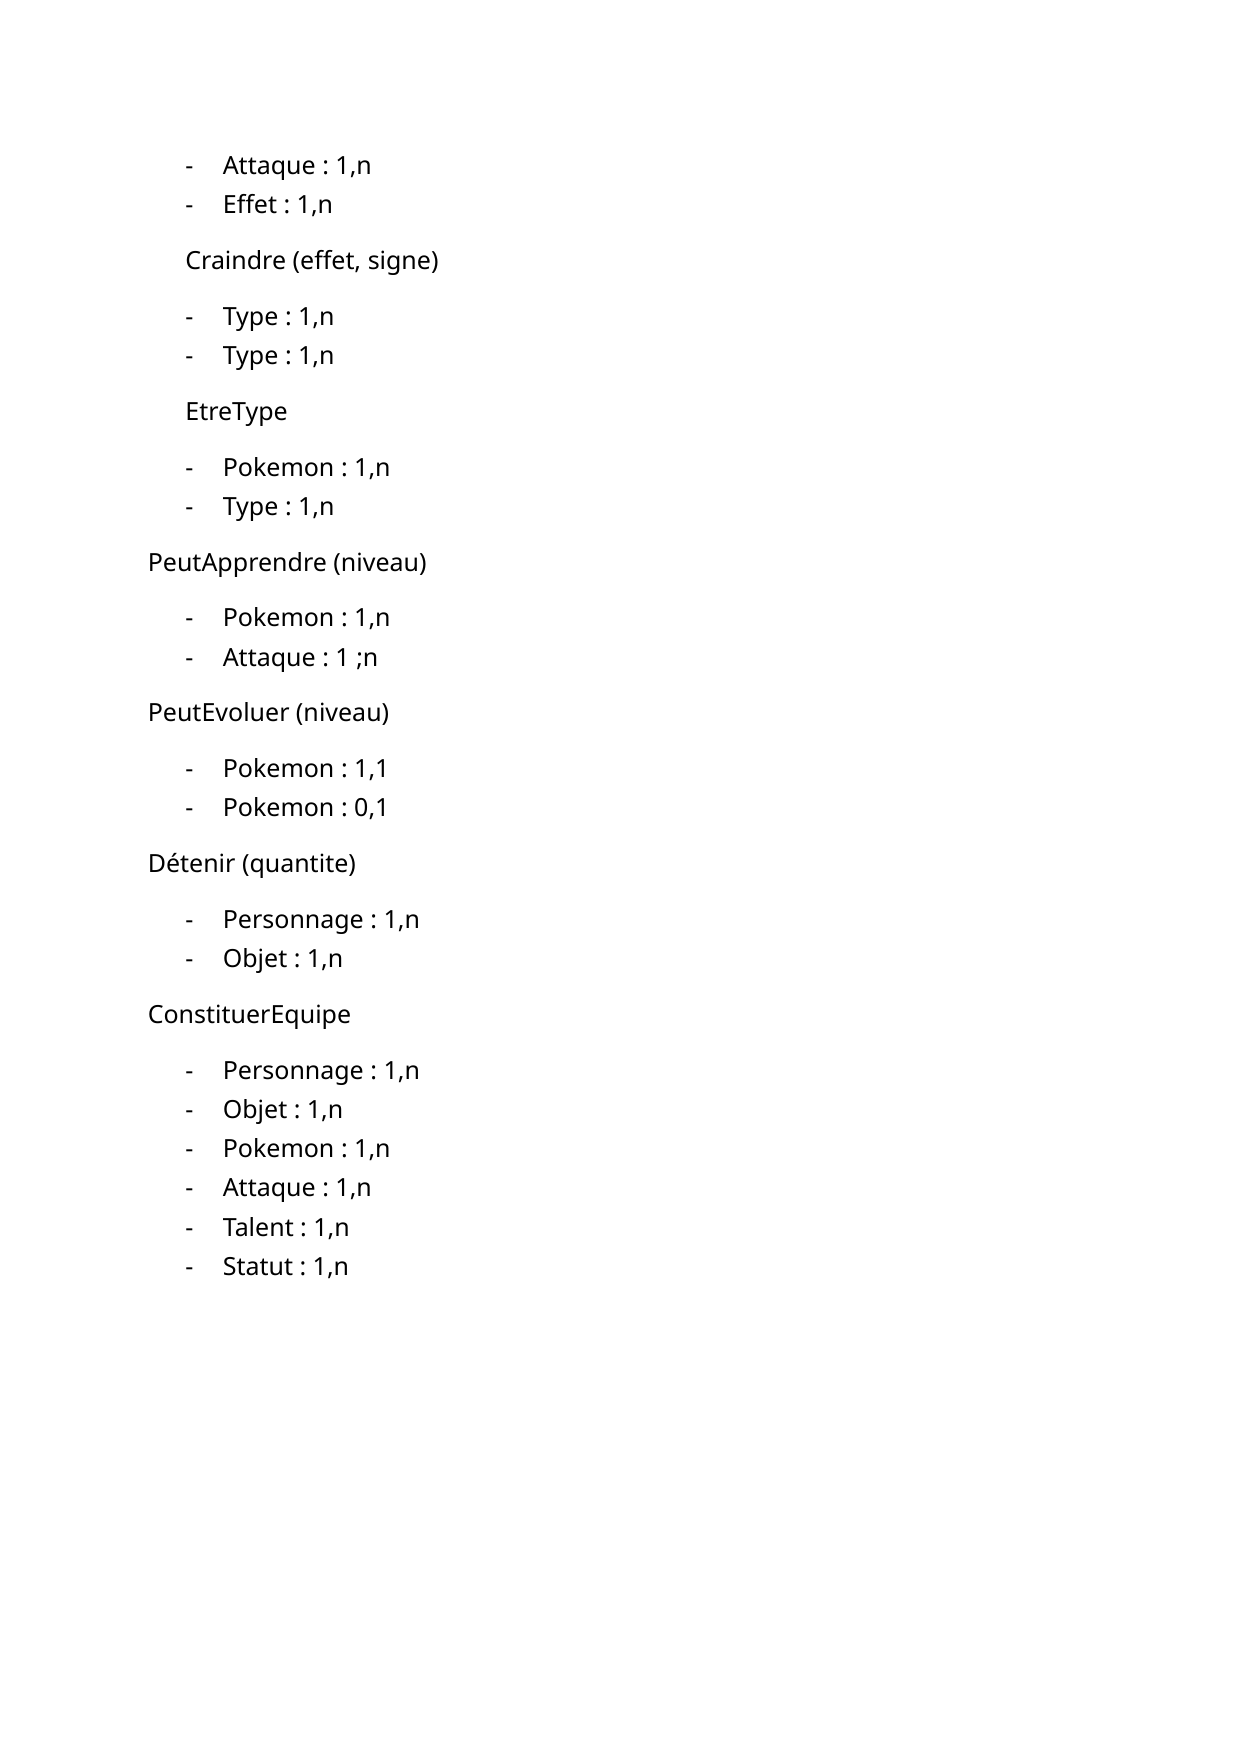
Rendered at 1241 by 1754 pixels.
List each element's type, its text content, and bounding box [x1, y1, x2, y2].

text Craindre (effet, signe) [185, 243, 1093, 277]
list Attaque : 1 ;n [185, 639, 1093, 673]
list Pokemon : 1,n [185, 1131, 1093, 1165]
list Type : 1,n [185, 338, 1093, 372]
text PeutApprendre (niveau) [148, 544, 1093, 578]
text PeutEvoluer (niveau) [148, 695, 1093, 729]
list Attaque : 1,n [185, 1170, 1093, 1204]
text EtreType [185, 393, 1093, 427]
list Pokemon : 1,n [185, 449, 1093, 483]
list Personnage : 1,n [185, 1053, 1093, 1087]
list Statut : 1,n [185, 1248, 1093, 1282]
text Détenir (quantite) [148, 846, 1093, 880]
text ConstituerEquipe [148, 997, 1093, 1031]
list Objet : 1,n [185, 941, 1093, 975]
list Effet : 1,n [185, 187, 1093, 221]
list Type : 1,n [185, 298, 1093, 332]
list Attaque : 1,n [185, 148, 1093, 182]
list Pokemon : 0,1 [185, 790, 1093, 824]
list Talent : 1,n [185, 1209, 1093, 1243]
list Pokemon : 1,n [185, 600, 1093, 634]
list Objet : 1,n [185, 1092, 1093, 1126]
list Pokemon : 1,1 [185, 751, 1093, 785]
list Type : 1,n [185, 488, 1093, 522]
list Personnage : 1,n [185, 902, 1093, 936]
